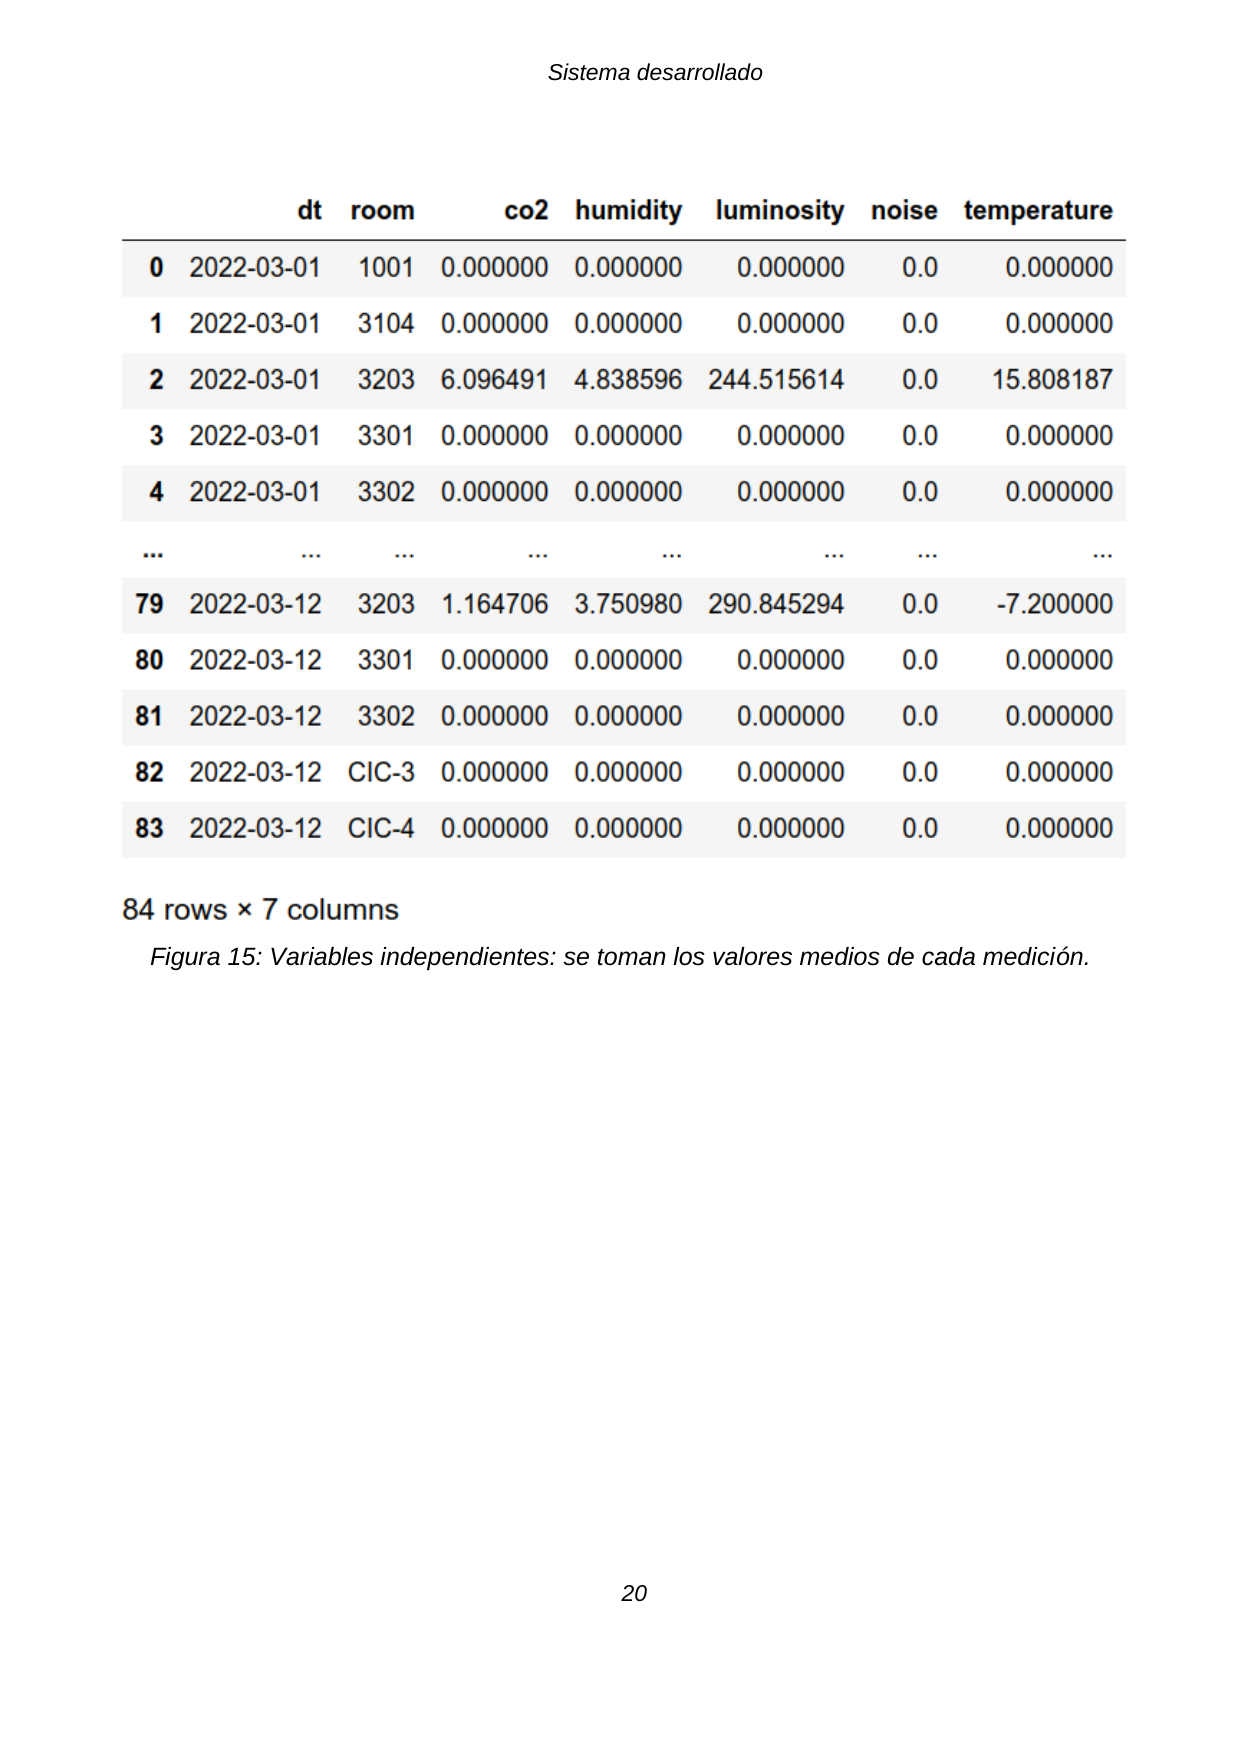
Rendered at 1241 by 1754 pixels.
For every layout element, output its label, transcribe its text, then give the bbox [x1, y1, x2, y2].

picture [108, 163, 1142, 930]
text Figura 15: Variables independientes: se toman los valores medios de cada medición. [108, 930, 1142, 971]
